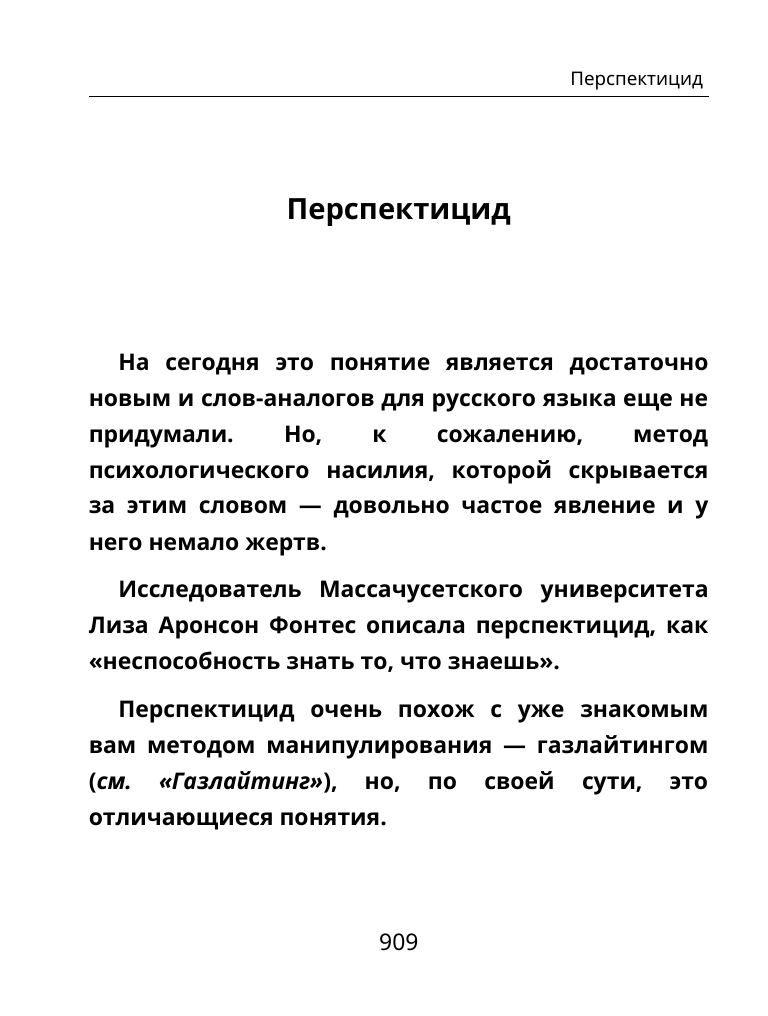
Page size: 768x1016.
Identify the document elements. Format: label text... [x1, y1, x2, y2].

subtitle Перспектицид [88, 185, 709, 228]
text На сегодня это понятие является достаточно новым и слов-аналогов для русского языка еще не придумали. Но, к сожалению, метод психологического насилия, которой скрывается за этим словом — довольно частое явление и у него немало жертв. [88, 346, 709, 557]
text Перспектицид очень похож с уже знакомым вам методом манипулирования — газлайтингом (см. «Газлайтинг»), но, по своей сути, это отличающиеся понятия. [88, 693, 709, 832]
text Исследователь Массачусетского университета Лиза Аронсон Фонтес описала перспектицид, как «неспособность знать то, что знаешь». [88, 573, 709, 676]
